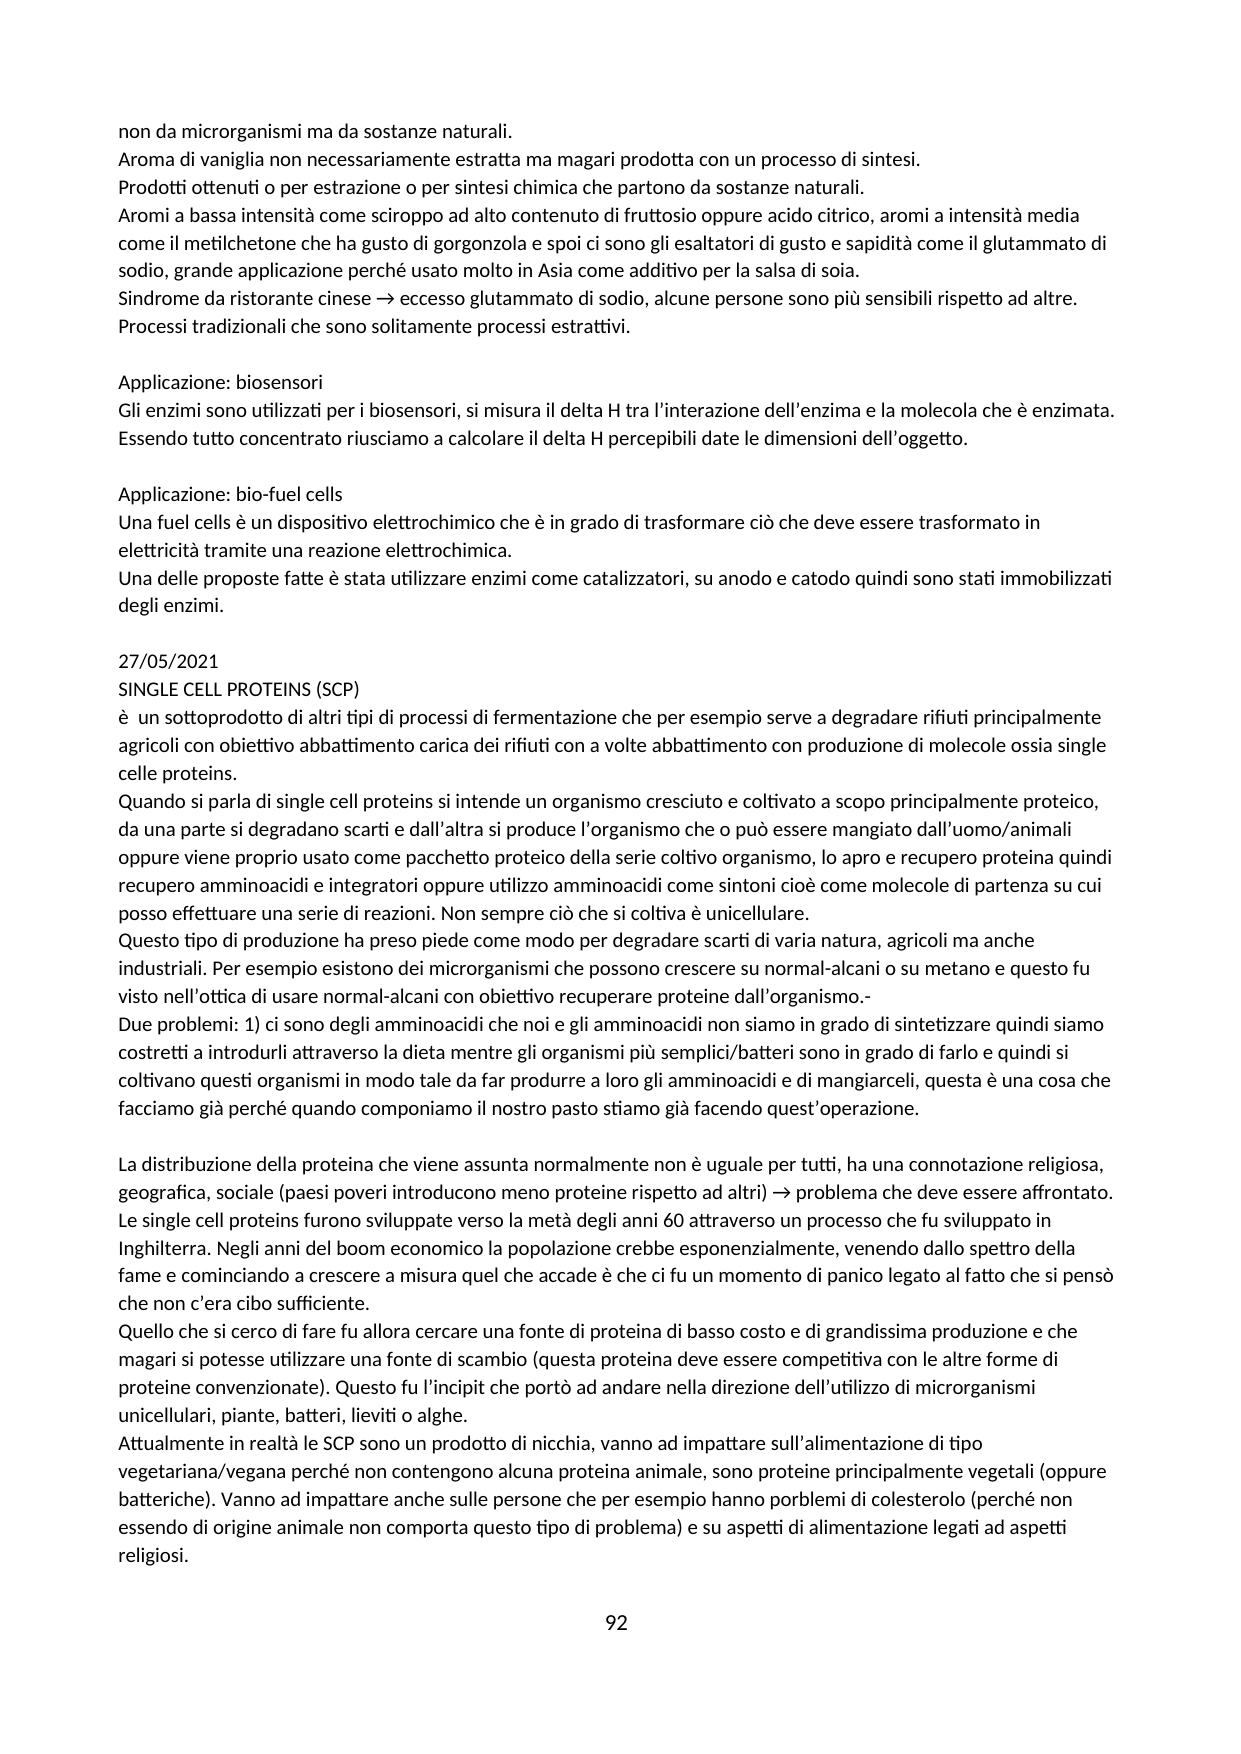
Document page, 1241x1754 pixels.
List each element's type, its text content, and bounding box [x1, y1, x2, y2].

text Le single cell proteins furono sviluppate verso la metà degli anni 60 attraverso un processo che fu sviluppato in Inghilterra. Negli anni del boom economico la popolazione crebbe esponenzialmente, venendo dallo spettro della fame e cominciando a crescere a misura quel che accade è che ci fu un momento di panico legato al fatto che si pensò che non c’era cibo sufficiente. Quello che si cerco di fare fu allora cercare una fonte di proteina di basso costo e di grandissima produzione e che magari si potesse utilizzare una fonte di scambio (questa proteina deve essere competitiva con le altre forme di proteine convenzionate). Questo fu l’incipit che portò ad andare nella direzione dell’utilizzo di microrganismi unicellulari, piante, batteri, lieviti o alghe. Attualmente in realtà le SCP sono un prodotto di nicchia, vanno ad impattare sull’alimentazione di tipo vegetariana/vegana perché non contengono alcuna proteina animale, sono proteine principalmente vegetali (oppure batteriche). Vanno ad impattare anche sulle persone che per esempio hanno porblemi di colesterolo (perché non essendo di origine animale non comporta questo tipo di problema) e su aspetti di alimentazione legati ad aspetti religiosi. [118, 1207, 1124, 1567]
text non da microrganismi ma da sostanze naturali. Aroma di vaniglia non necessariamente estratta ma magari prodotta con un processo di sintesi. Prodotti ottenuti o per estrazione o per sintesi chimica che partono da sostanze naturali. Aromi a bassa intensità come sciroppo ad alto contenuto di fruttosio oppure acido citrico, aromi a intensità media come il metilchetone che ha gusto di gorgonzola e spoi ci sono gli esaltatori di gusto e sapidità come il glutammato di sodio, grande applicazione perché usato molto in Asia come additivo per la salsa di soia. Sindrome da ristorante cinese → eccesso glutammato di sodio, alcune persone sono più sensibili rispetto ad altre. Processi tradizionali che sono solitamente processi estrattivi. Applicazione: biosensori Gli enzimi sono utilizzati per i biosensori, si misura il delta H tra l’interazione dell’enzima e la molecola che è enzimata. Essendo tutto concentrato riusciamo a calcolare il delta H percepibili date le dimensioni dell’oggetto. Applicazione: bio-fuel cells Una fuel cells è un dispositivo elettrochimico che è in grado di trasformare ciò che deve essere trasformato in elettricità tramite una reazione elettrochimica. Una delle proposte fatte è stata utilizzare enzimi come catalizzatori, su anodo e catodo quindi sono stati immobilizzati degli enzimi. 27/05/2021 SINGLE CELL PROTEINS (SCP) è un sottoprodotto di altri tipi di processi di fermentazione che per esempio serve a degradare rifiuti principalmente agricoli con obiettivo abbattimento carica dei rifiuti con a volte abbattimento con produzione di molecole ossia single celle proteins. [118, 118, 1124, 786]
text Quando si parla di single cell proteins si intende un organismo cresciuto e coltivato a scopo principalmente proteico, da una parte si degradano scarti e dall’altra si produce l’organismo che o può essere mangiato dall’uomo/animali oppure viene proprio usato come pacchetto proteico della serie coltivo organismo, lo apro e recupero proteina quindi recupero amminoacidi e integratori oppure utilizzo amminoacidi come sintoni cioè come molecole di partenza su cui posso effettuare una serie di reazioni. Non sempre ciò che si coltiva è unicellulare. Questo tipo di produzione ha preso piede come modo per degradare scarti di varia natura, agricoli ma anche industriali. Per esempio esistono dei microrganismi che possono crescere su normal-alcani o su metano e questo fu visto nell’ottica di usare normal-alcani con obiettivo recuperare proteine dall’organismo.- Due problemi: 1) ci sono degli amminoacidi che noi e gli amminoacidi non siamo in grado di sintetizzare quindi siamo costretti a introdurli attraverso la dieta mentre gli organismi più semplici/batteri sono in grado di farlo e quindi si coltivano questi organismi in modo tale da far produrre a loro gli amminoacidi e di mangiarceli, questa è una cosa che facciamo già perché quando componiamo il nostro pasto stiamo già facendo quest’operazione. La distribuzione della proteina che viene assunta normalmente non è uguale per tutti, ha una connotazione religiosa, geografica, sociale (paesi poveri introducono meno proteine rispetto ad altri) → problema che deve essere affrontato. [118, 788, 1124, 1204]
